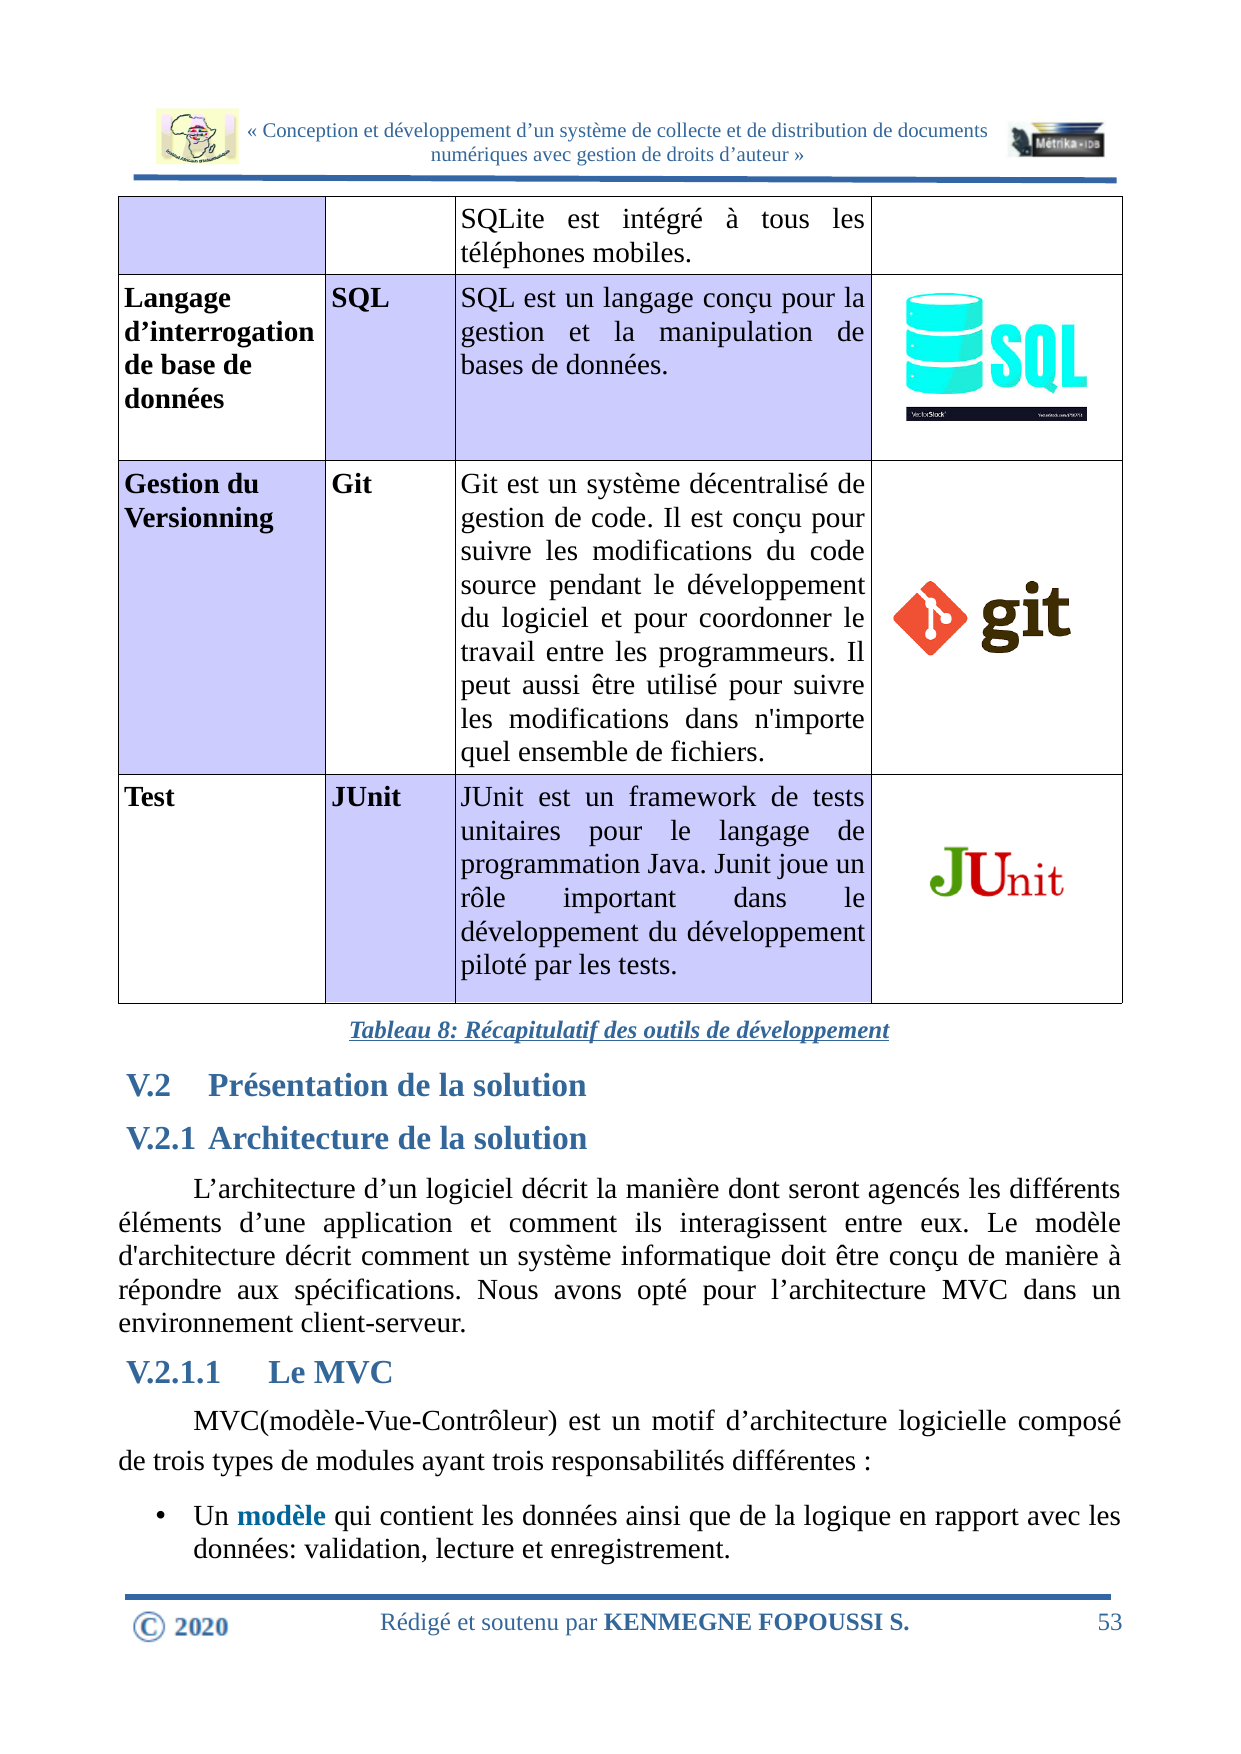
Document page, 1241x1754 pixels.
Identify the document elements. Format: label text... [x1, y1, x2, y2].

subtitle Présentation de la solution [118, 1064, 1122, 1103]
picture [906, 280, 1087, 421]
table_cell Git est un système décentralisé de gestion de code. Il est conçu pour suivre les modifications du code source pendant le développement du logiciel et pour coordonner le travail entre les programmeurs. Il peut aussi être utilisé pour suivre les modifications dans n'importe quel ensemble de fichiers. [456, 461, 871, 774]
text Tableau 8: Récapitulatif des outils de développement [118, 1015, 1122, 1044]
table_cell [326, 197, 455, 274]
table_cell Test [119, 775, 325, 1002]
picture [154, 107, 241, 166]
table_cell [872, 197, 1122, 274]
picture [886, 567, 1079, 669]
table_cell SQL est un langage conçu pour la gestion et la manipulation de bases de données. [456, 275, 871, 460]
table_cell [119, 197, 325, 274]
table_cell [872, 461, 1122, 774]
table_cell JUnit [326, 775, 455, 1002]
table_cell Langage d’interrogation de base de données [119, 275, 325, 460]
picture [1003, 116, 1109, 160]
table_cell SQLite est intégré à tous les téléphones mobiles. [456, 197, 871, 274]
list Un modèle qui contient les données ainsi que de la logique en rapport avec les données: validation, lecture et enregistrement. [156, 1498, 1122, 1565]
text MVC(modèle-Vue-Contrôleur) est un motif d’architecture logicielle composé de trois types de modules ayant trois responsabilités différentes : [118, 1403, 1122, 1477]
table_cell [872, 775, 1122, 1002]
text L’architecture d’un logiciel décrit la manière dont seront agencés les différents éléments d’une application et comment ils interagissent entre eux. Le modèle d'architecture décrit comment un système informatique doit être conçu de manière à répondre aux spécifications. Nous avons opté pour l’architecture MVC dans un environnement client-serveur. [118, 1171, 1122, 1339]
subtitle Le MVC [118, 1352, 1122, 1390]
table_cell SQL [326, 275, 455, 460]
picture [126, 1604, 231, 1647]
table_cell JUnit est un framework de tests unitaires pour le langage de programmation Java. Junit joue un rôle important dans le développement du développement piloté par les tests. [456, 775, 871, 1002]
picture [904, 779, 1089, 964]
table_cell Gestion du Versionning [119, 461, 325, 774]
table_cell Git [326, 461, 455, 774]
table_cell [872, 275, 1122, 460]
subtitle Architecture de la solution [118, 1118, 1122, 1157]
